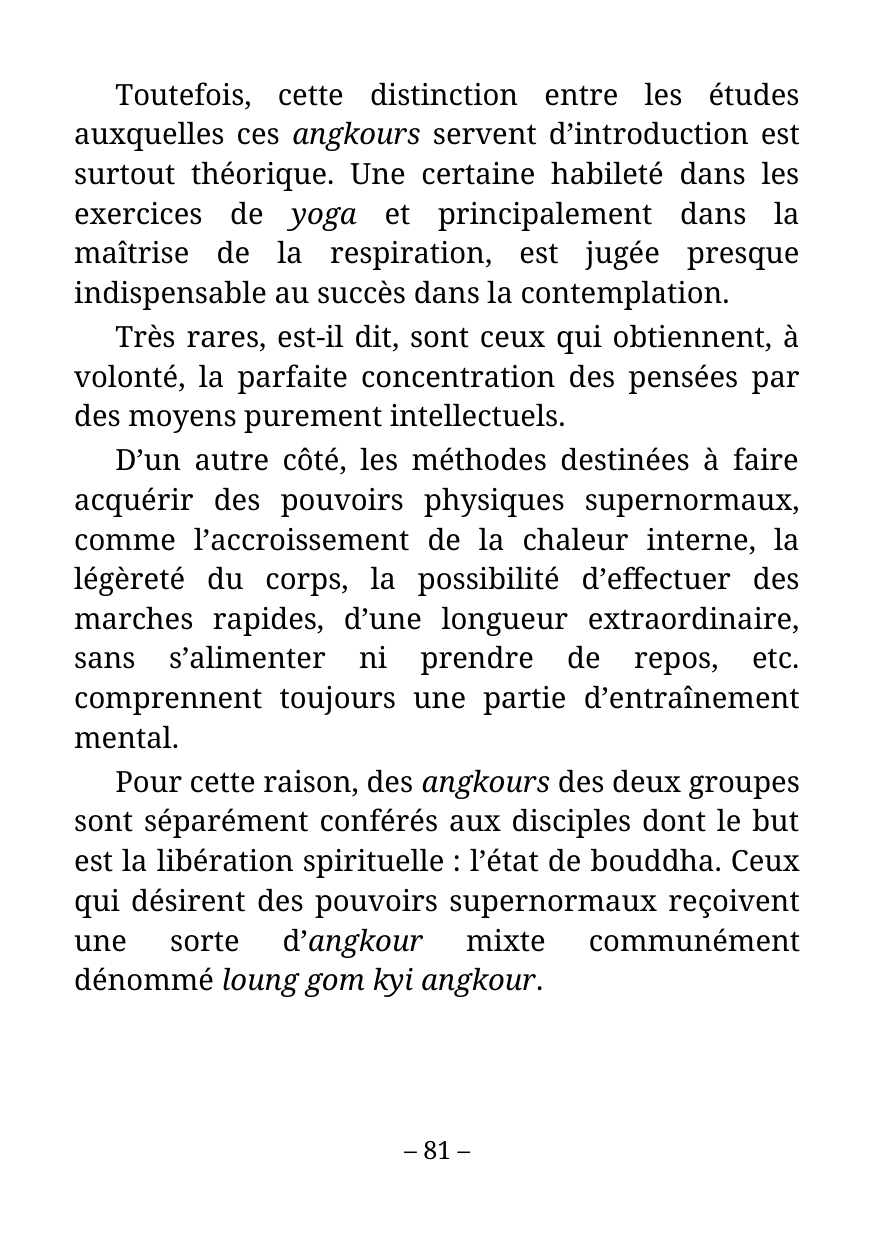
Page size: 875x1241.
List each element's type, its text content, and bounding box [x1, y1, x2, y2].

text Pour cette raison, des angkours des deux groupes sont séparément conférés aux disciples dont le but est la libération spirituelle : l’état de bouddha. Ceux qui désirent des pouvoirs supernormaux reçoivent une sorte d’angkour mixte communément dénommé loung gom kyi angkour. [74, 761, 800, 999]
text D’un autre côté, les méthodes destinées à faire acquérir des pouvoirs physiques supernormaux, comme l’accroissement de la chaleur interne, la légèreté du corps, la possibilité d’effectuer des marches rapides, d’une longueur extraordinaire, sans s’alimenter ni prendre de repos, etc. comprennent toujours une partie d’entraînement mental. [74, 439, 800, 757]
text Très rares, est-il dit, sont ceux qui obtiennent, à volonté, la parfaite concentration des pensées par des moyens purement intellectuels. [74, 316, 800, 435]
text Toutefois, cette distinction entre les études auxquelles ces angkours servent d’introduction est surtout théorique. Une certaine habileté dans les exercices de yoga et principalement dans la maîtrise de la respiration, est jugée presque indispensable au succès dans la contemplation. [74, 74, 800, 312]
